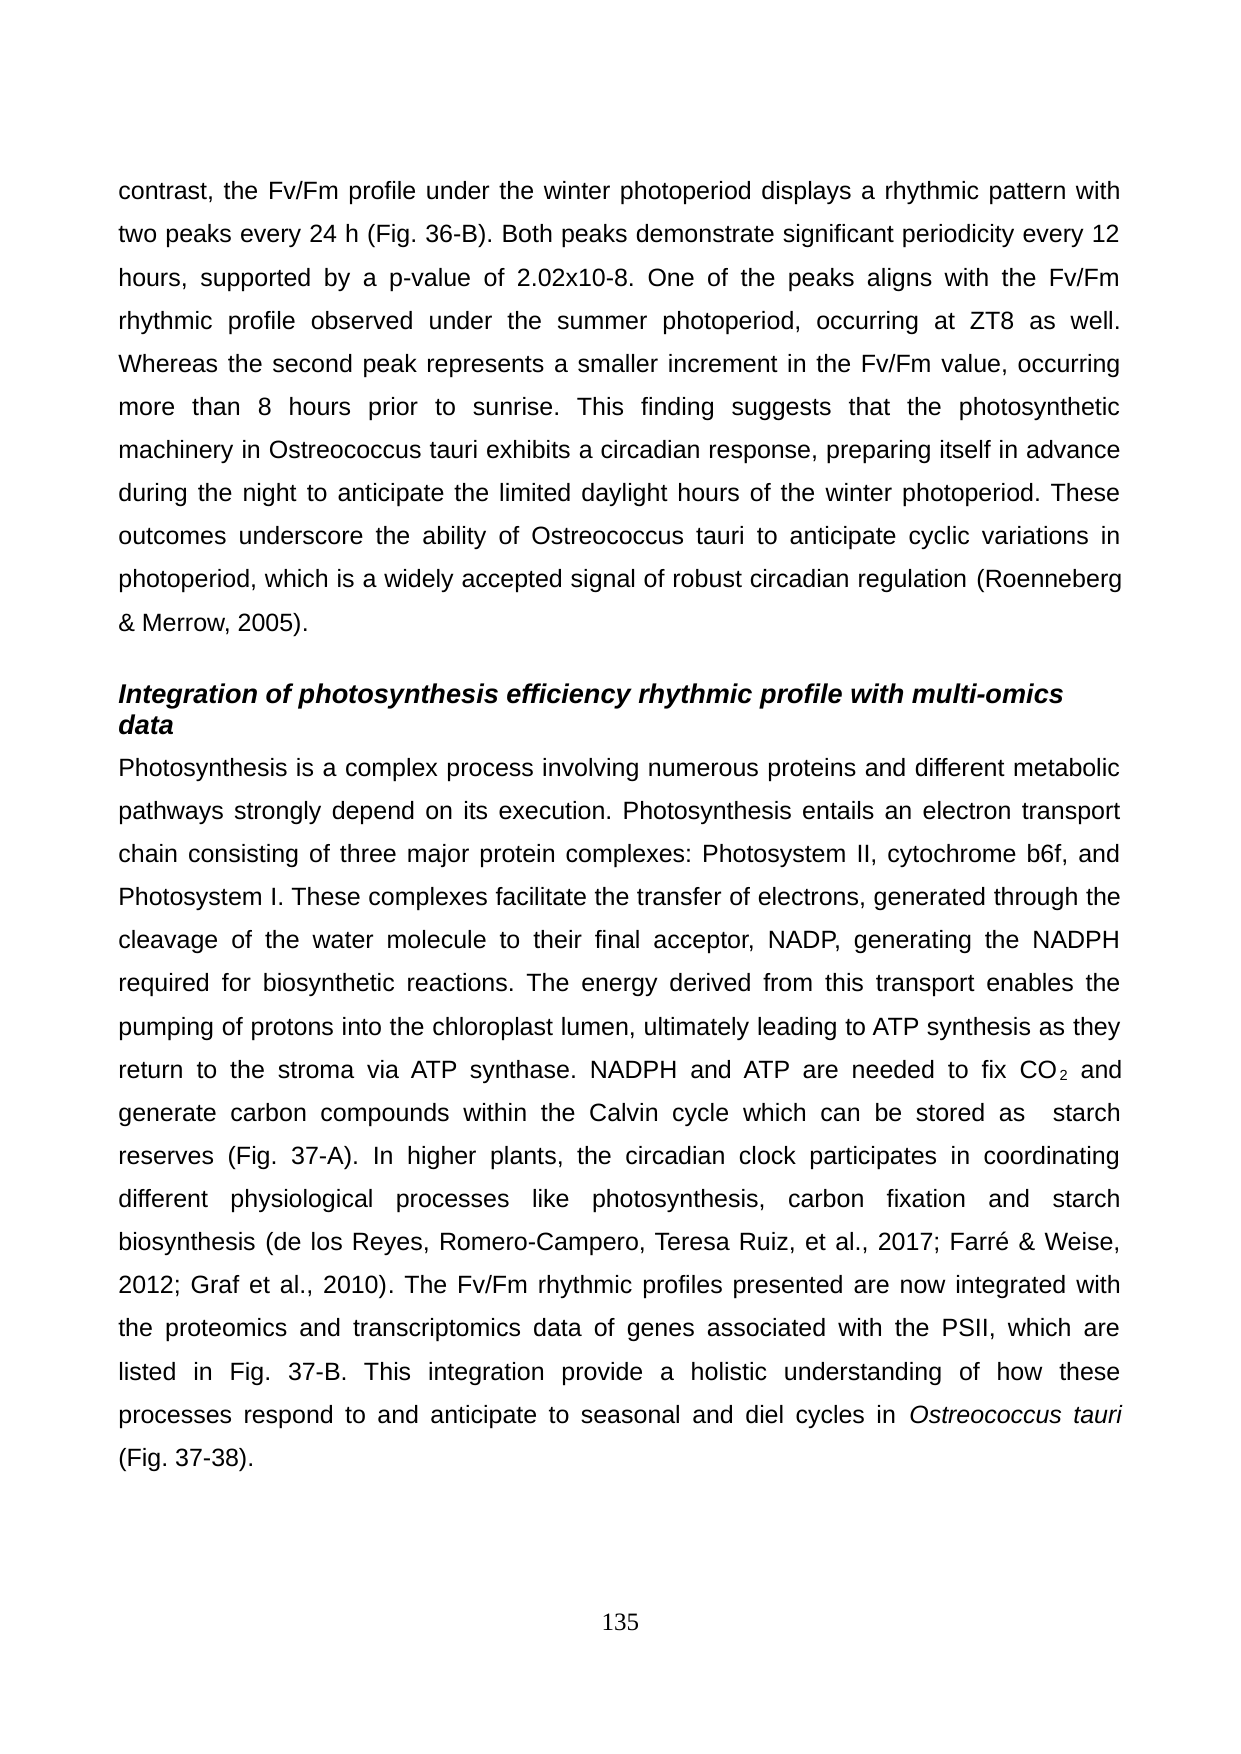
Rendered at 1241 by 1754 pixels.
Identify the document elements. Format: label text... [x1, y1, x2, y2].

subtitle Integration of photosynthesis efficiency rhythmic profile with multi-omics data [118, 678, 1122, 740]
text contrast, the Fv/Fm profile under the winter photoperiod displays a rhythmic pattern with two peaks every 24 h (Fig. 36-B). Both peaks demonstrate significant periodicity every 12 hours, supported by a p-value of 2.02x10-8. One of the peaks aligns with the Fv/Fm rhythmic profile observed under the summer photoperiod, occurring at ZT8 as well. Whereas the second peak represents a smaller increment in the Fv/Fm value, occurring more than 8 hours prior to sunrise. This finding suggests that the photosynthetic machinery in Ostreococcus tauri exhibits a circadian response, preparing itself in advance during the night to anticipate the limited daylight hours of the winter photoperiod. These outcomes underscore the ability of Ostreococcus tauri to anticipate cyclic variations in photoperiod, which is a widely accepted signal of robust circadian regulation (Roenneberg & Merrow, 2005)⁠. [118, 176, 1122, 636]
text Photosynthesis is a complex process involving numerous proteins and different metabolic pathways strongly depend on its execution. Photosynthesis entails an electron transport chain consisting of three major protein complexes: Photosystem II, cytochrome b6f, and Photosystem I. These complexes facilitate the transfer of electrons, generated through the cleavage of the water molecule to their final acceptor, NADP, generating the NADPH required for biosynthetic reactions. The energy derived from this transport enables the pumping of protons into the chloroplast lumen, ultimately leading to ATP synthesis as they return to the stroma via ATP synthase. NADPH and ATP are needed to fix CO2 and generate carbon compounds within the Calvin cycle which can be stored as starch reserves (Fig. 37-A). In higher plants, the circadian clock participates in coordinating different physiological processes like photosynthesis, carbon fixation and starch biosynthesis (de los Reyes, Romero-Campero, Teresa Ruiz, et al., 2017; Farré & Weise, 2012; Graf et al., 2010)⁠. The Fv/Fm rhythmic profiles presented are now integrated with the proteomics and transcriptomics data of genes associated with the PSII, which are listed in Fig. 37-B. This integration provide a holistic understanding of how these processes respond to and anticipate to seasonal and diel cycles in Ostreococcus tauri (Fig. 37-38). [118, 753, 1122, 1472]
